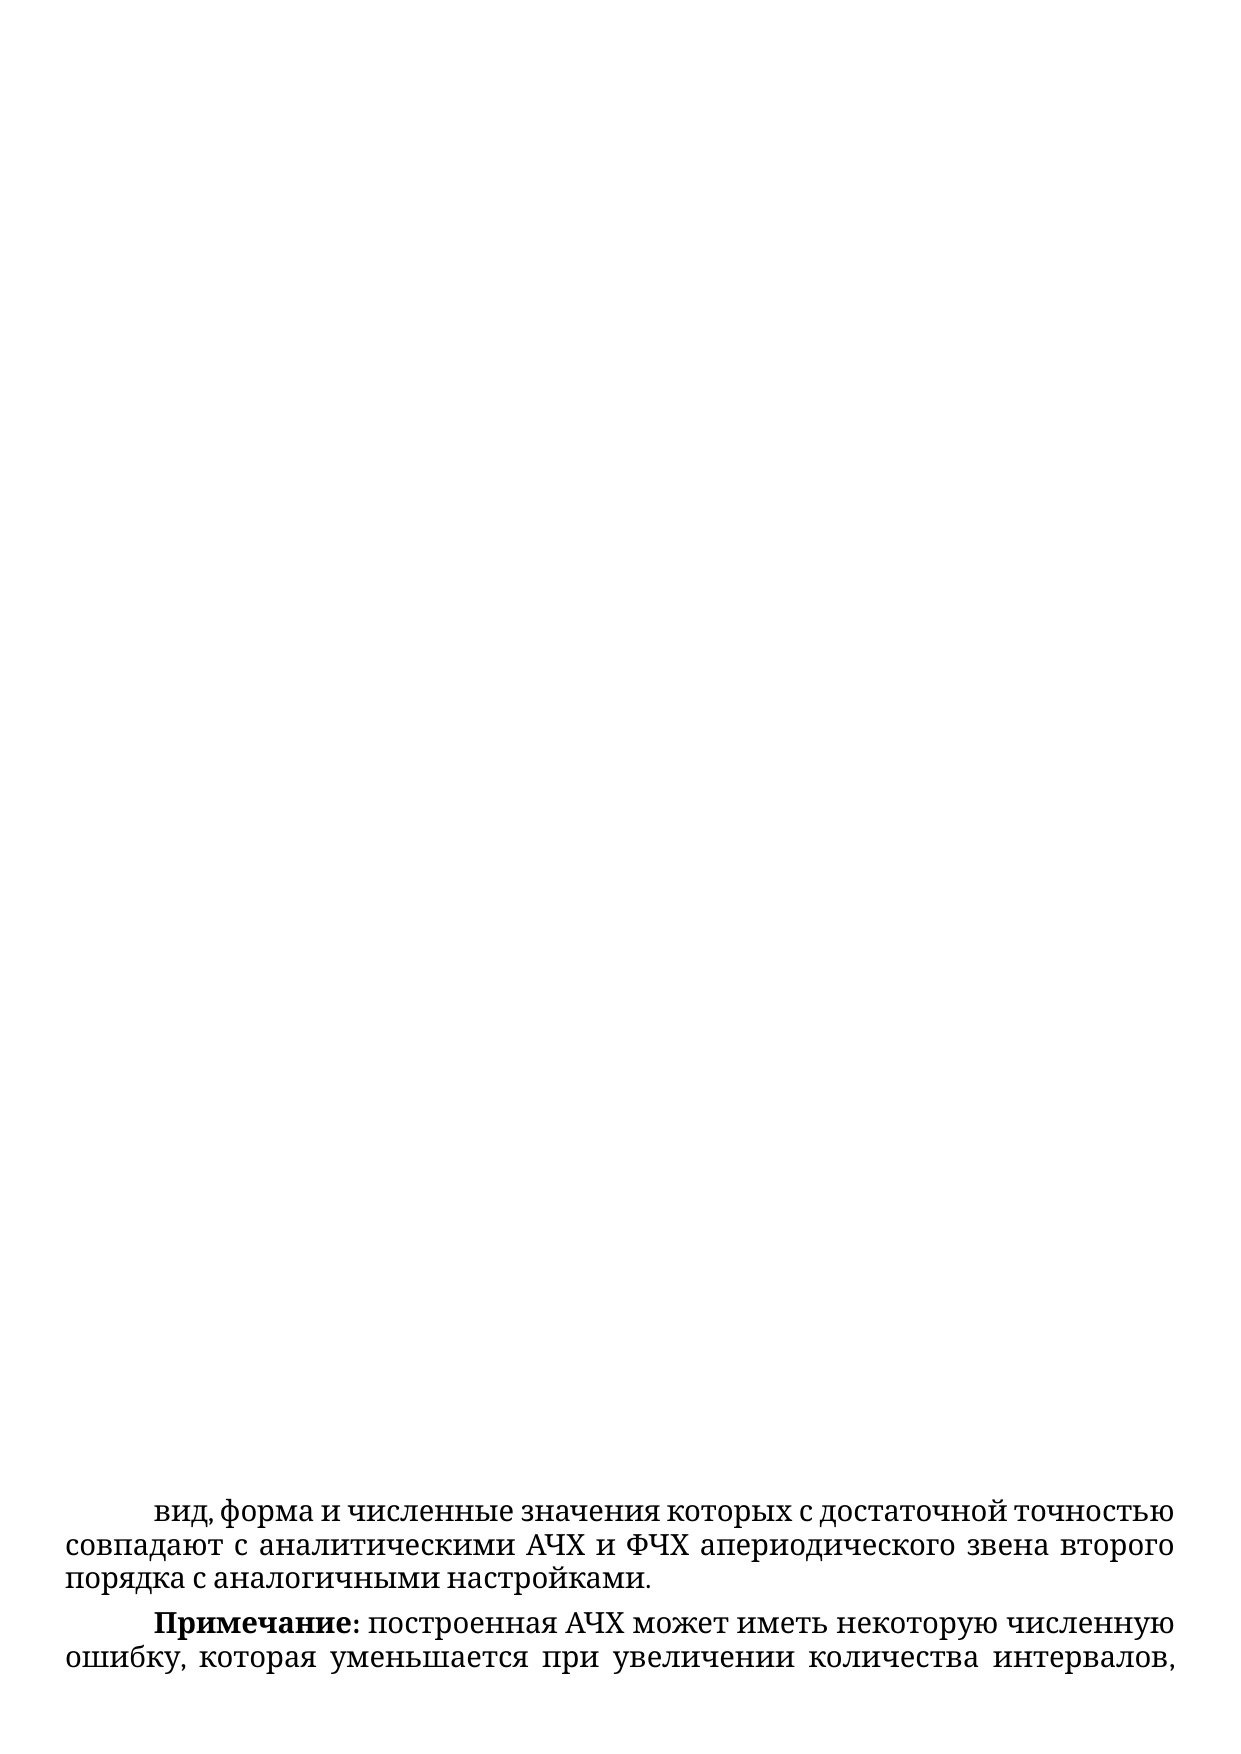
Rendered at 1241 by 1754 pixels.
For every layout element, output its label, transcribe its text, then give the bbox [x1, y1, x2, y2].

table_cell вид, форма и численные значения которых с достаточной точностью совпадают с аналитическими АЧХ и ФЧХ апериодического звена второго порядка с аналогичными настройками. Примечание: построенная АЧХ может иметь некоторую численную ошибку, которая уменьшается при увеличении количества интервалов, [59, 59, 1181, 1680]
